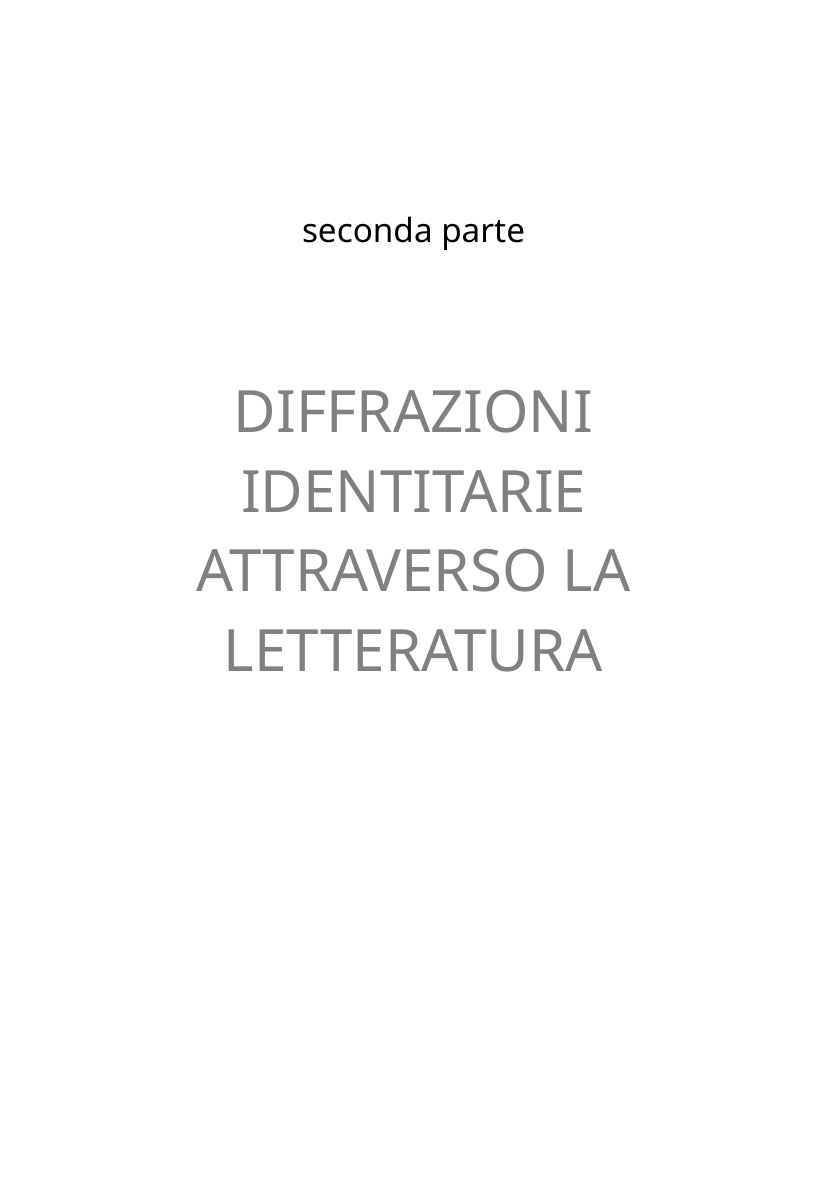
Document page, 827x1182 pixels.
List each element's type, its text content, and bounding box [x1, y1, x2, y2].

text DIFFRAZIONI IDENTITARIE ATTRAVERSO LA LETTERATURA [88, 370, 738, 688]
text seconda parte [88, 207, 738, 252]
